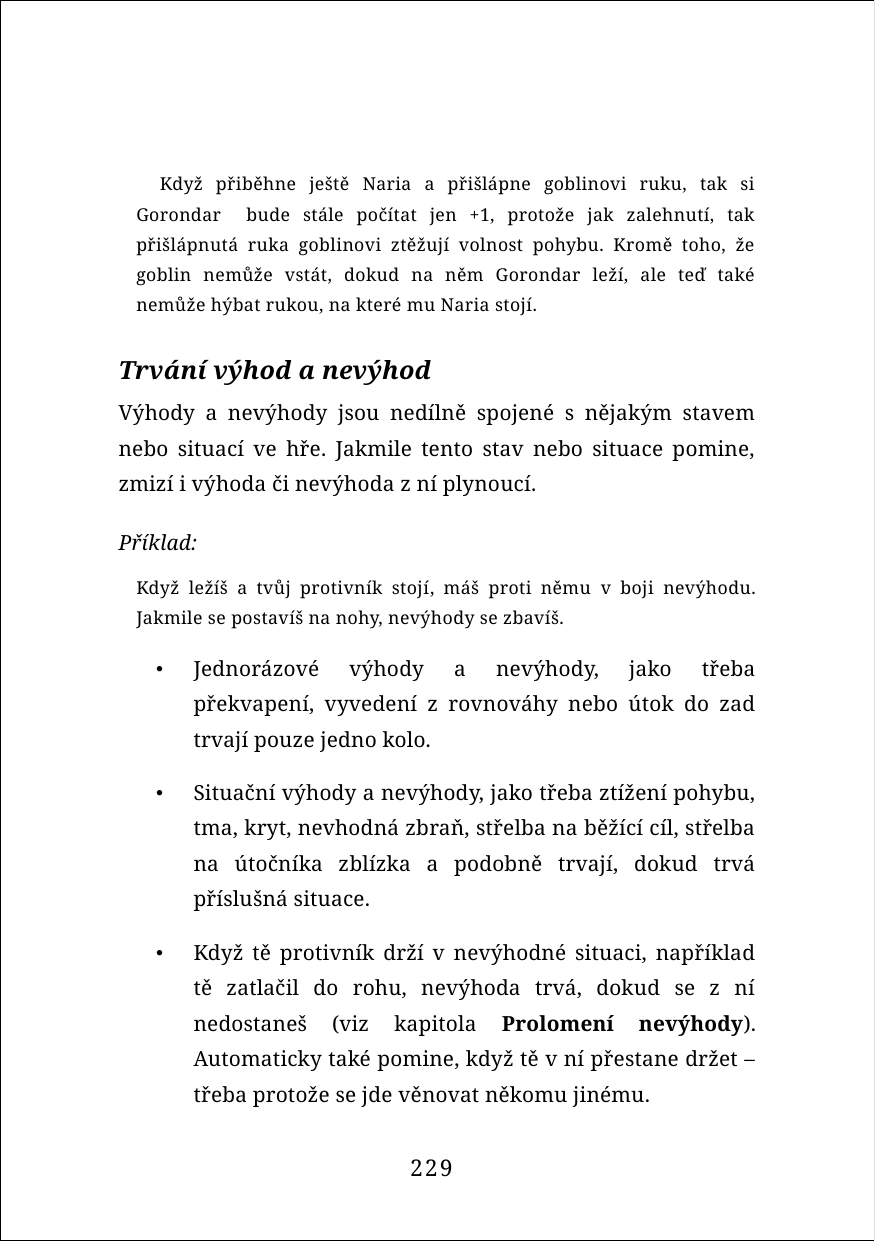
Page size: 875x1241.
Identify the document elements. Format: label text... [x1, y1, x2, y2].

list Situační výhody a nevýhody, jako třeba ztížení pohybu, tma, kryt, nevhodná zbraň, střelba na běžící cíl, střelba na útočníka zblízka a podobně trvají, dokud trvá příslušná situace. [156, 778, 756, 913]
subtitle Trvání výhod a nevýhod [118, 352, 756, 386]
text Když přiběhne ještě Naria a přišlápne goblinovi ruku, tak si Gorondar bude stále počítat jen +1, protože jak zalehnutí, tak přišlápnutá ruka goblinovi ztěžují volnost pohybu. Kromě toho, že goblin nemůže vstát, dokud na něm Gorondar leží, ale teď také nemůže hýbat rukou, na které mu Naria stojí. [136, 172, 756, 317]
text Výhody a nevýhody jsou nedílně spojené s nějakým stavem nebo situací ve hře. Jakmile tento stav nebo situace pomine, zmizí i výhoda či nevýhoda z ní plynoucí. [118, 398, 756, 498]
list Jednorázové výhody a nevýhody, jako třeba překvapení, vyvedení z rovnováhy nebo útok do zad trvají pouze jedno kolo. [156, 654, 756, 753]
text Když ležíš a tvůj protivník stojí, máš proti němu v boji nevýhodu. Jakmile se postavíš na nohy, nevýhody se zbavíš. [136, 576, 756, 630]
text Příklad: [118, 528, 756, 557]
list Když tě protivník drží v nevýhodné situaci, například tě zatlačil do rohu, nevýhoda trvá, dokud se z ní nedostaneš (viz kapitola Prolomení nevýhody). Automaticky také pomine, když tě v ní přestane držet – třeba protože se jde věnovat někomu jinému. [156, 938, 756, 1108]
